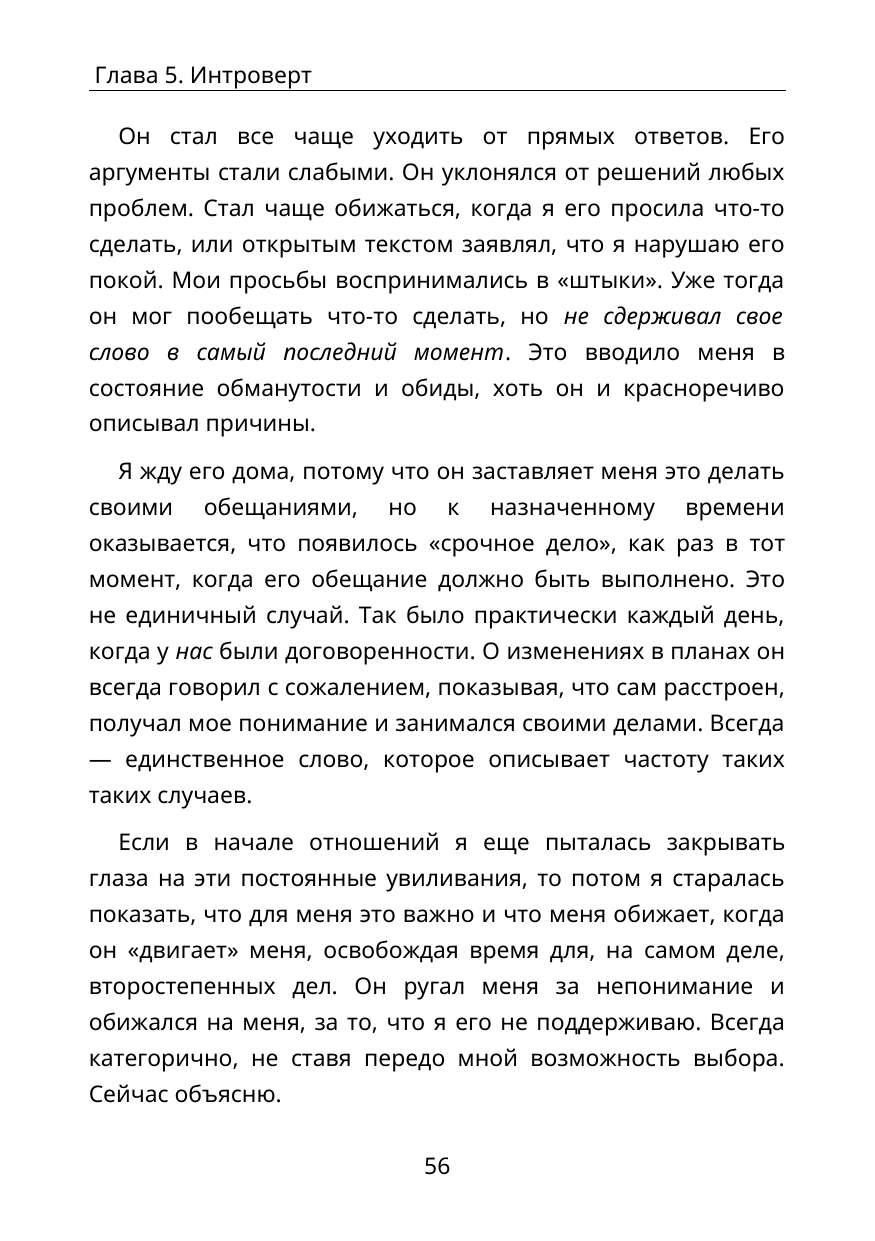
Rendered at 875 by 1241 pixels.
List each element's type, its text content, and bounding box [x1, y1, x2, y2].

text Он стал все чаще уходить от прямых ответов. Его аргументы стали слабыми. Он уклонялся от решений любых проблем. Стал чаще обижаться, когда я его просила что-то сделать, или открытым текстом заявлял, что я нарушаю его покой. Мои просьбы воспринимались в «штыки». Уже тогда он мог пообещать что-то сделать, но не сдерживал свое слово в самый последний момент. Это вводило меня в состояние обманутости и обиды, хоть он и красноречиво описывал причины. [88, 120, 786, 439]
text Я жду его дома, потому что он заставляет меня это делать своими обещаниями, но к назначенному времени оказывается, что появилось «срочное дело», как раз в тот момент, когда его обещание должно быть выполнено. Это не единичный случай. Так было практически каждый день, когда у нас были договоренности. О изменениях в планах он всегда говорил с сожалением, показывая, что сам расстроен, получал мое понимание и занимался своими делами. Всегда — единственное слово, которое описывает частоту таких таких случаев. [88, 455, 786, 810]
text Если в начале отношений я еще пыталась закрывать глаза на эти постоянные увиливания, то потом я старалась показать, что для меня это важно и что меня обижает, когда он «двигает» меня, освобождая время для, на самом деле, второстепенных дел. Он ругал меня за непонимание и обижался на меня, за то, что я его не поддерживаю. Всегда категорично, не ставя передо мной возможность выбора. Сейчас объясню. [88, 826, 786, 1109]
